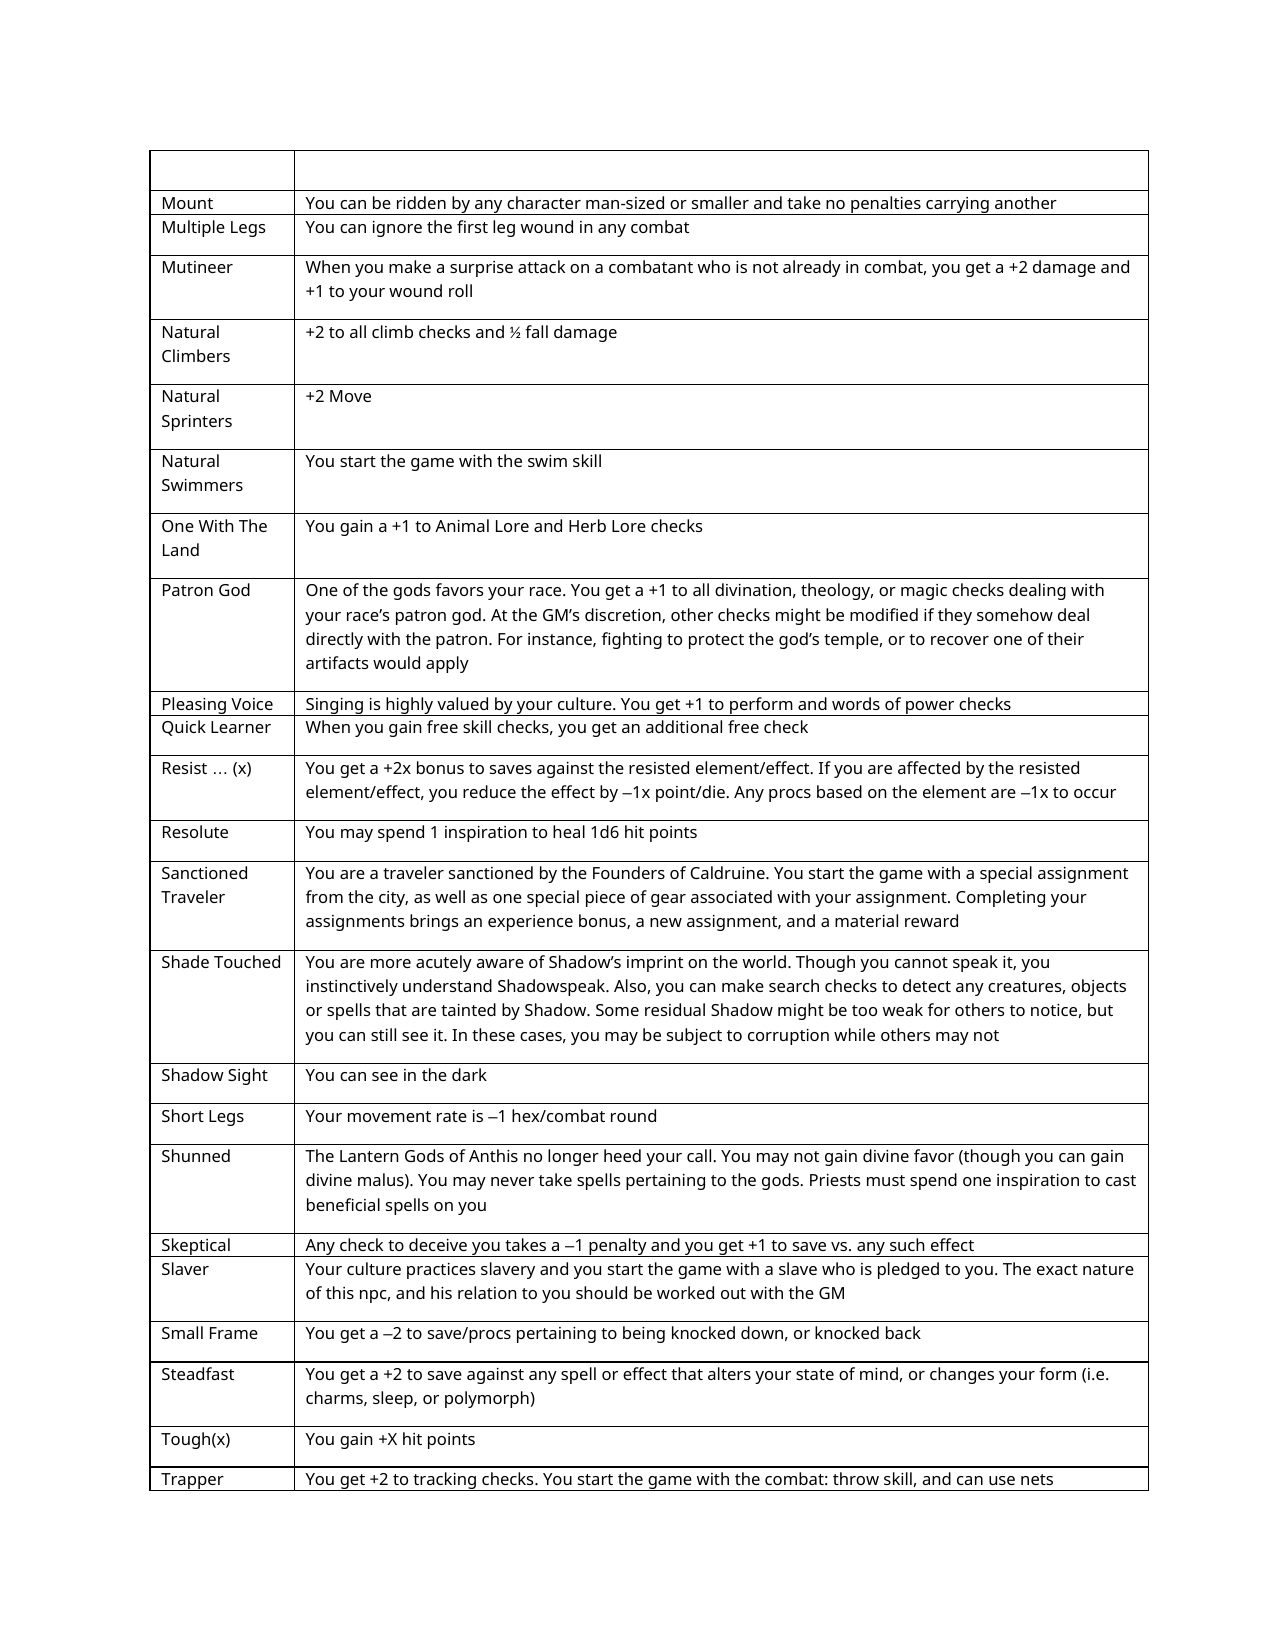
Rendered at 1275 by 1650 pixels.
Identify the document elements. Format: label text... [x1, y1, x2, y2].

table_cell Small Frame [151, 1322, 294, 1361]
table_cell You get a +2 to save against any spell or effect that alters your state of mind, or changes your form (i.e. charms, sleep, or polymorph) [295, 1363, 1148, 1426]
table_cell Sanctioned Traveler [151, 862, 294, 949]
table_cell Patron God [151, 579, 294, 691]
table_cell Shade Touched [151, 951, 294, 1063]
table_cell You gain a +1 to Animal Lore and Herb Lore checks [295, 514, 1148, 578]
table_cell Trapper [151, 1468, 294, 1490]
table_cell Natural Swimmers [151, 450, 294, 513]
table_cell Short Legs [151, 1104, 294, 1143]
table_cell You may spend 1 inspiration to heal 1d6 hit points [295, 821, 1148, 861]
table_cell Multiple Legs [151, 215, 294, 254]
table_cell +2 to all climb checks and ½ fall damage [295, 320, 1148, 384]
table_cell Pleasing Voice [151, 692, 294, 715]
table_cell Singing is highly valued by your culture. You get +1 to perform and words of power checks [295, 692, 1148, 715]
table_cell [151, 151, 294, 190]
table_cell You start the game with the swim skill [295, 450, 1148, 513]
table_cell Resolute [151, 821, 294, 861]
table_cell You get a –2 to save/procs pertaining to being knocked down, or knocked back [295, 1322, 1148, 1361]
table_cell Shadow Sight [151, 1064, 294, 1103]
table_cell You are more acutely aware of Shadow’s imprint on the world. Though you cannot speak it, you instinctively understand Shadowspeak. Also, you can make search checks to detect any creatures, objects or spells that are tainted by Shadow. Some residual Shadow might be too weak for others to notice, but you can still see it. In these cases, you may be subject to corruption while others may not [295, 951, 1148, 1063]
table_cell Your movement rate is –1 hex/combat round [295, 1104, 1148, 1143]
table_cell You get a +2x bonus to saves against the resisted element/effect. If you are affected by the resisted element/effect, you reduce the effect by –1x point/die. Any procs based on the element are –1x to occur [295, 756, 1148, 820]
table_cell You can ignore the first leg wound in any combat [295, 215, 1148, 254]
table_cell [295, 151, 1148, 190]
table_cell Natural Climbers [151, 320, 294, 384]
table_cell Tough(x) [151, 1427, 294, 1466]
table_cell One With The Land [151, 514, 294, 578]
table_cell Quick Learner [151, 716, 294, 755]
table_cell You can see in the dark [295, 1064, 1148, 1103]
table_cell +2 Move [295, 385, 1148, 449]
table_cell Shunned [151, 1145, 294, 1232]
table_cell When you gain free skill checks, you get an additional free check [295, 716, 1148, 755]
table_cell Resist … (x) [151, 756, 294, 820]
table_cell Skeptical [151, 1234, 294, 1256]
table_cell The Lantern Gods of Anthis no longer heed your call. You may not gain divine favor (though you can gain divine malus). You may never take spells pertaining to the gods. Priests must spend one inspiration to cast beneficial spells on you [295, 1145, 1148, 1232]
table_cell Mutineer [151, 256, 294, 319]
table_cell Your culture practices slavery and you start the game with a slave who is pledged to you. The exact nature of this npc, and his relation to you should be worked out with the GM [295, 1257, 1148, 1321]
table_cell Slaver [151, 1257, 294, 1321]
table_cell When you make a surprise attack on a combatant who is not already in combat, you get a +2 damage and +1 to your wound roll [295, 256, 1148, 319]
table_cell Mount [151, 191, 294, 214]
table_cell One of the gods favors your race. You get a +1 to all divination, theology, or magic checks dealing with your race’s patron god. At the GM’s discretion, other checks might be modified if they somehow deal directly with the patron. For instance, fighting to protect the god’s temple, or to recover one of their artifacts would apply [295, 579, 1148, 691]
table_cell You can be ridden by any character man-sized or smaller and take no penalties carrying another [295, 191, 1148, 214]
table_cell You are a traveler sanctioned by the Founders of Caldruine. You start the game with a special assignment from the city, as well as one special piece of gear associated with your assignment. Completing your assignments brings an experience bonus, a new assignment, and a material reward [295, 862, 1148, 949]
table_cell You gain +X hit points [295, 1427, 1148, 1466]
table_cell Steadfast [151, 1363, 294, 1426]
table_cell Any check to deceive you takes a –1 penalty and you get +1 to save vs. any such effect [295, 1234, 1148, 1256]
table_cell Natural Sprinters [151, 385, 294, 449]
table_cell You get +2 to tracking checks. You start the game with the combat: throw skill, and can use nets [295, 1468, 1148, 1490]
